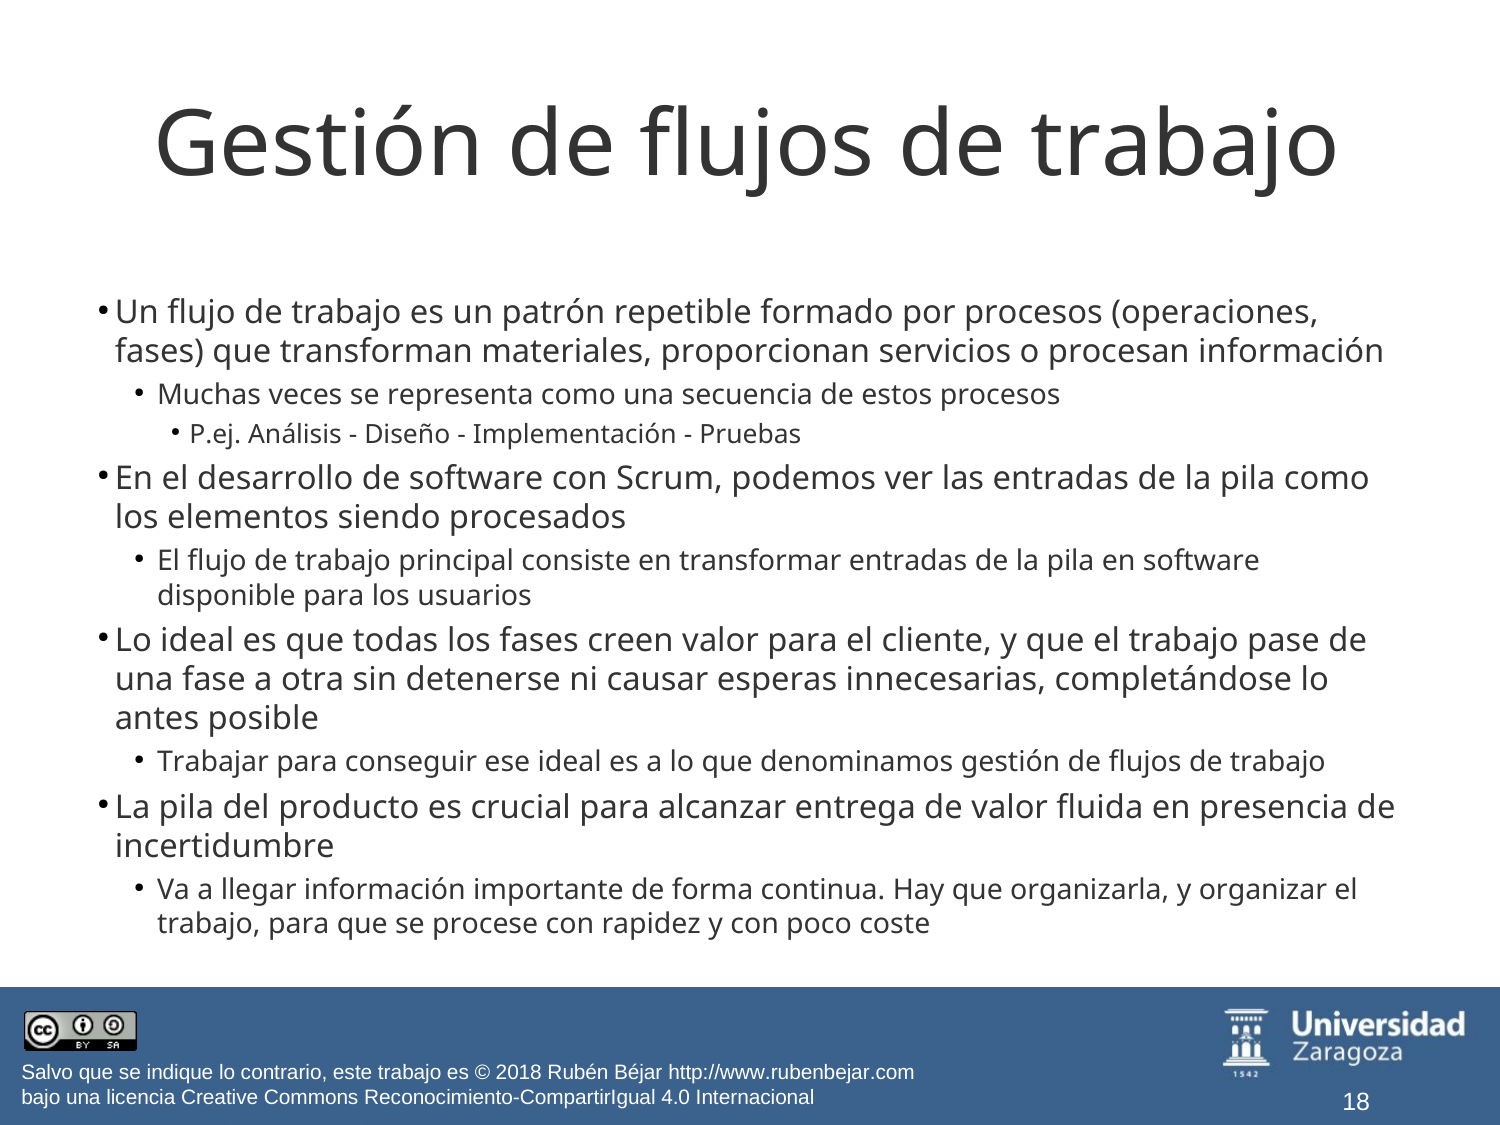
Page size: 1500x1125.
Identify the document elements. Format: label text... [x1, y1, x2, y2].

picture [0, 987, 1500, 1125]
list Un flujo de trabajo es un patrón repetible formado por procesos (operaciones, fases) que transforman materiales, proporcionan servicios o procesan información Muchas veces se representa como una secuencia de estos procesos P.ej. Análisis - Diseño - Implementación - Pruebas En el desarrollo de software con Scrum, podemos ver las entradas de la pila como los elementos siendo procesados El flujo de trabajo principal consiste en transformar entradas de la pila en software disponible para los usuarios Lo ideal es que todas los fases creen valor para el cliente, y que el trabajo pase de una fase a otra sin detenerse ni causar esperas innecesarias, completándose lo antes posible Trabajar para conseguir ese ideal es a lo que denominamos gestión de flujos de trabajo La pila del producto es crucial para alcanzar entrega de valor fluida en presencia de incertidumbre Va a llegar información importante de forma continua. Hay que organizarla, y organizar el trabajo, para que se procese con rapidez y con poco coste [82, 283, 1418, 957]
title Gestión de flujos de trabajo [74, 21, 1420, 257]
